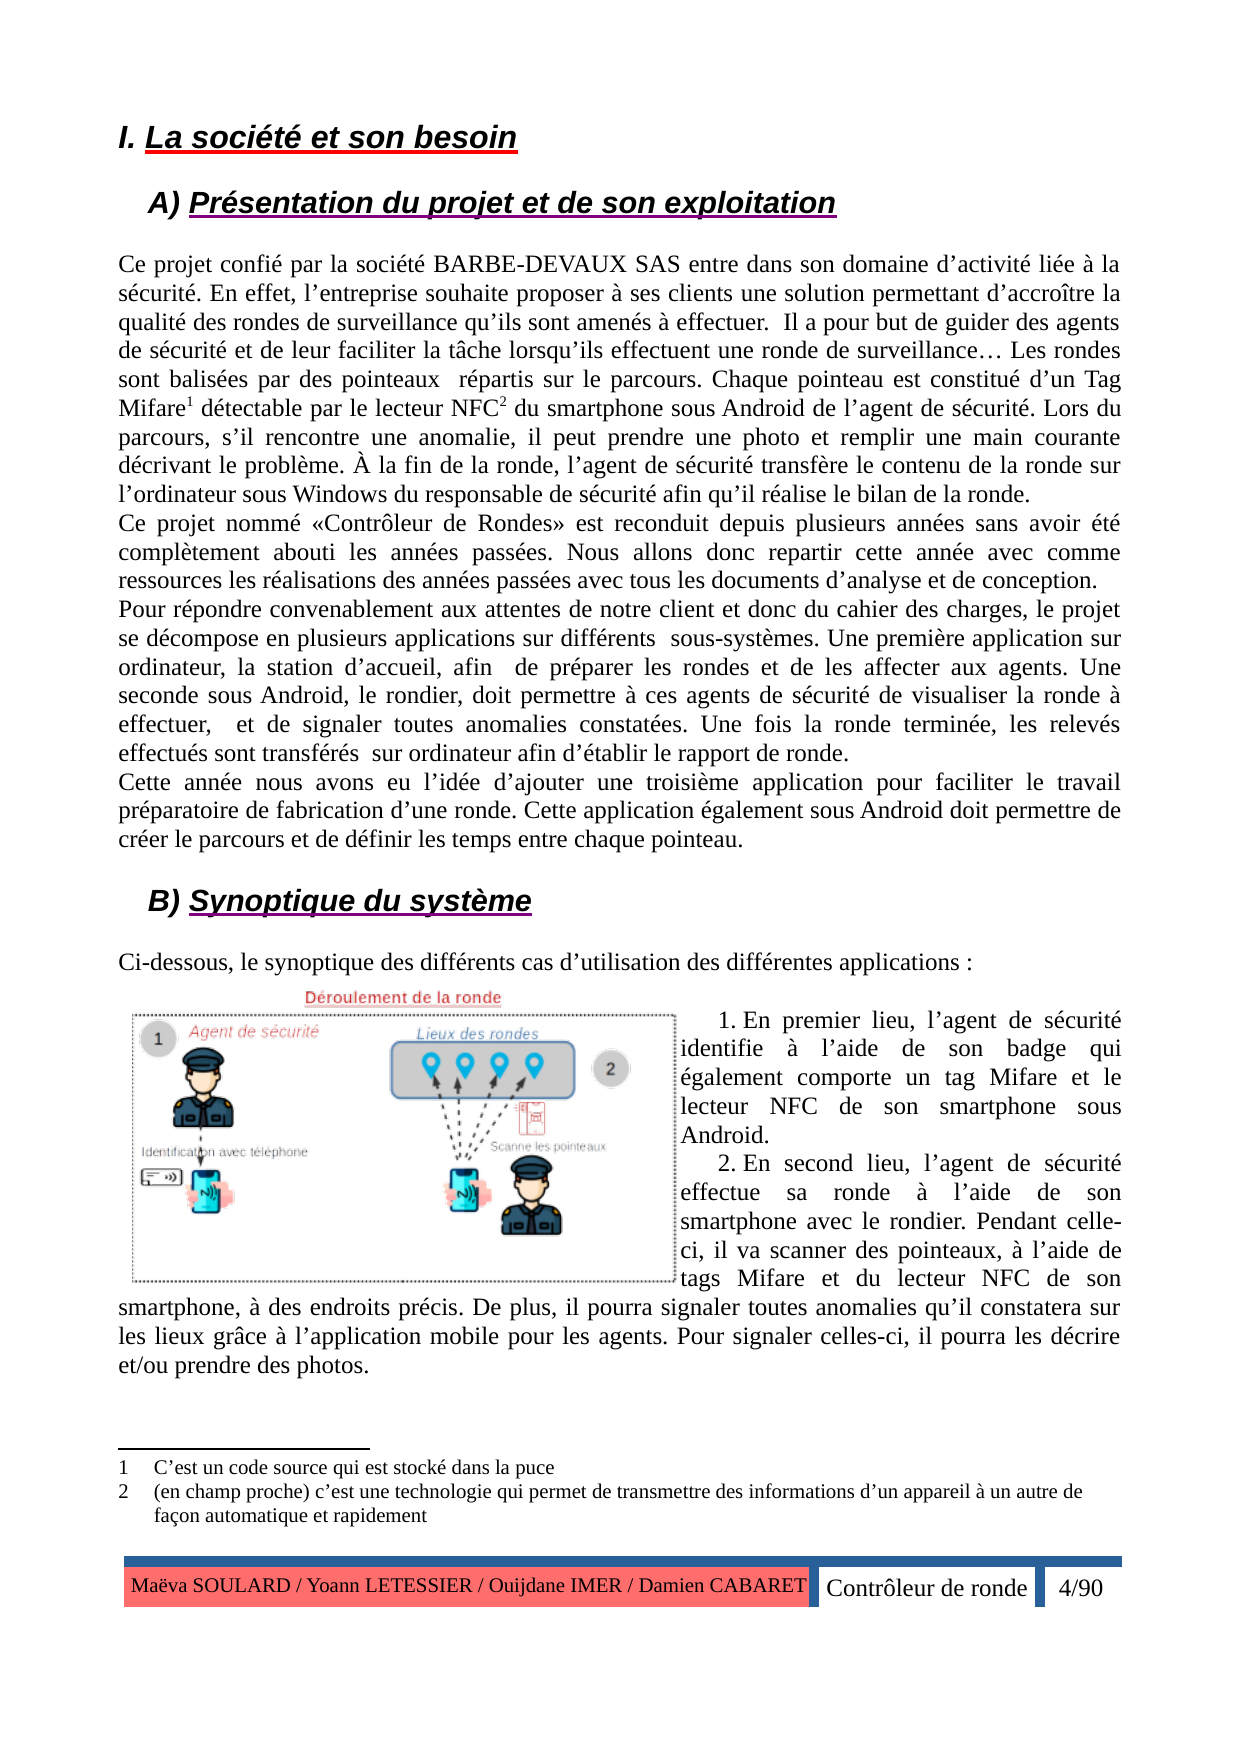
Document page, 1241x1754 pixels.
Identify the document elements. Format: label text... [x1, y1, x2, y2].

picture [132, 987, 680, 1286]
text Ci-dessous, le synoptique des différents cas d’utilisation des différentes applications : [118, 947, 1122, 976]
subtitle Présentation du projet et de son exploitation [118, 184, 1122, 220]
text Cette année nous avons eu l’idée d’ajouter une troisième application pour faciliter le travail préparatoire de fabrication d’une ronde. Cette application également sous Android doit permettre de créer le parcours et de définir les temps entre chaque pointeau. [118, 767, 1122, 853]
text Ce projet confié par la société BARBE-DEVAUX SAS entre dans son domaine d’activité liée à la sécurité. En effet, l’entreprise souhaite proposer à ses clients une solution permettant d’accroître la qualité des rondes de surveillance qu’ils sont amenés à effectuer. Il a pour but de guider des agents de sécurité et de leur faciliter la tâche lorsqu’ils effectuent une ronde de surveillance… Les rondes sont balisées par des pointeaux répartis sur le parcours. Chaque pointeau est constitué d’un Tag Mifare détectable par le lecteur NFC du smartphone sous Android de l’agent de sécurité. Lors du parcours, s’il rencontre une anomalie, il peut prendre une photo et remplir une main courante décrivant le problème. À la fin de la ronde, l’agent de sécurité transfère le contenu de la ronde sur l’ordinateur sous Windows du responsable de sécurité afin qu’il réalise le bilan de la ronde. [118, 249, 1122, 508]
text (en champ proche) c’est une technologie qui permet de transmettre des informations d’un appareil à un autre de façon automatique et rapidement [118, 1479, 1122, 1527]
text Ce projet nommé «Contrôleur de Rondes» est reconduit depuis plusieurs années sans avoir été complètement abouti les années passées. Nous allons donc repartir cette année avec comme ressources les réalisations des années passées avec tous les documents d’analyse et de conception. [118, 508, 1122, 594]
list En premier lieu, l’agent de sécurité identifie à l’aide de son badge qui également comporte un tag Mifare et le lecteur NFC de son smartphone sous Android. [680, 1005, 1122, 1148]
list En second lieu, l’agent de sécurité effectue sa ronde à l’aide de son smartphone avec le rondier. Pendant celle-ci, il va scanner des pointeaux, à l’aide de tags Mifare et du lecteur NFC de son smartphone, à des endroits précis. De plus, il pourra signaler toutes anomalies qu’il constatera sur les lieux grâce à l’application mobile pour les agents. Pour signaler celles-ci, il pourra les décrire et/ou prendre des photos. [118, 1148, 1122, 1378]
subtitle La société et son besoin [118, 118, 1122, 155]
text C’est un code source qui est stocké dans la puce [118, 1455, 1122, 1479]
subtitle Synoptique du système [118, 882, 1122, 918]
text Pour répondre convenablement aux attentes de notre client et donc du cahier des charges, le projet se décompose en plusieurs applications sur différents sous-systèmes. Une première application sur ordinateur, la station d’accueil, afin de préparer les rondes et de les affecter aux agents. Une seconde sous Android, le rondier, doit permettre à ces agents de sécurité de visualiser la ronde à effectuer, et de signaler toutes anomalies constatées. Une fois la ronde terminée, les relevés effectués sont transférés sur ordinateur afin d’établir le rapport de ronde. [118, 594, 1122, 767]
